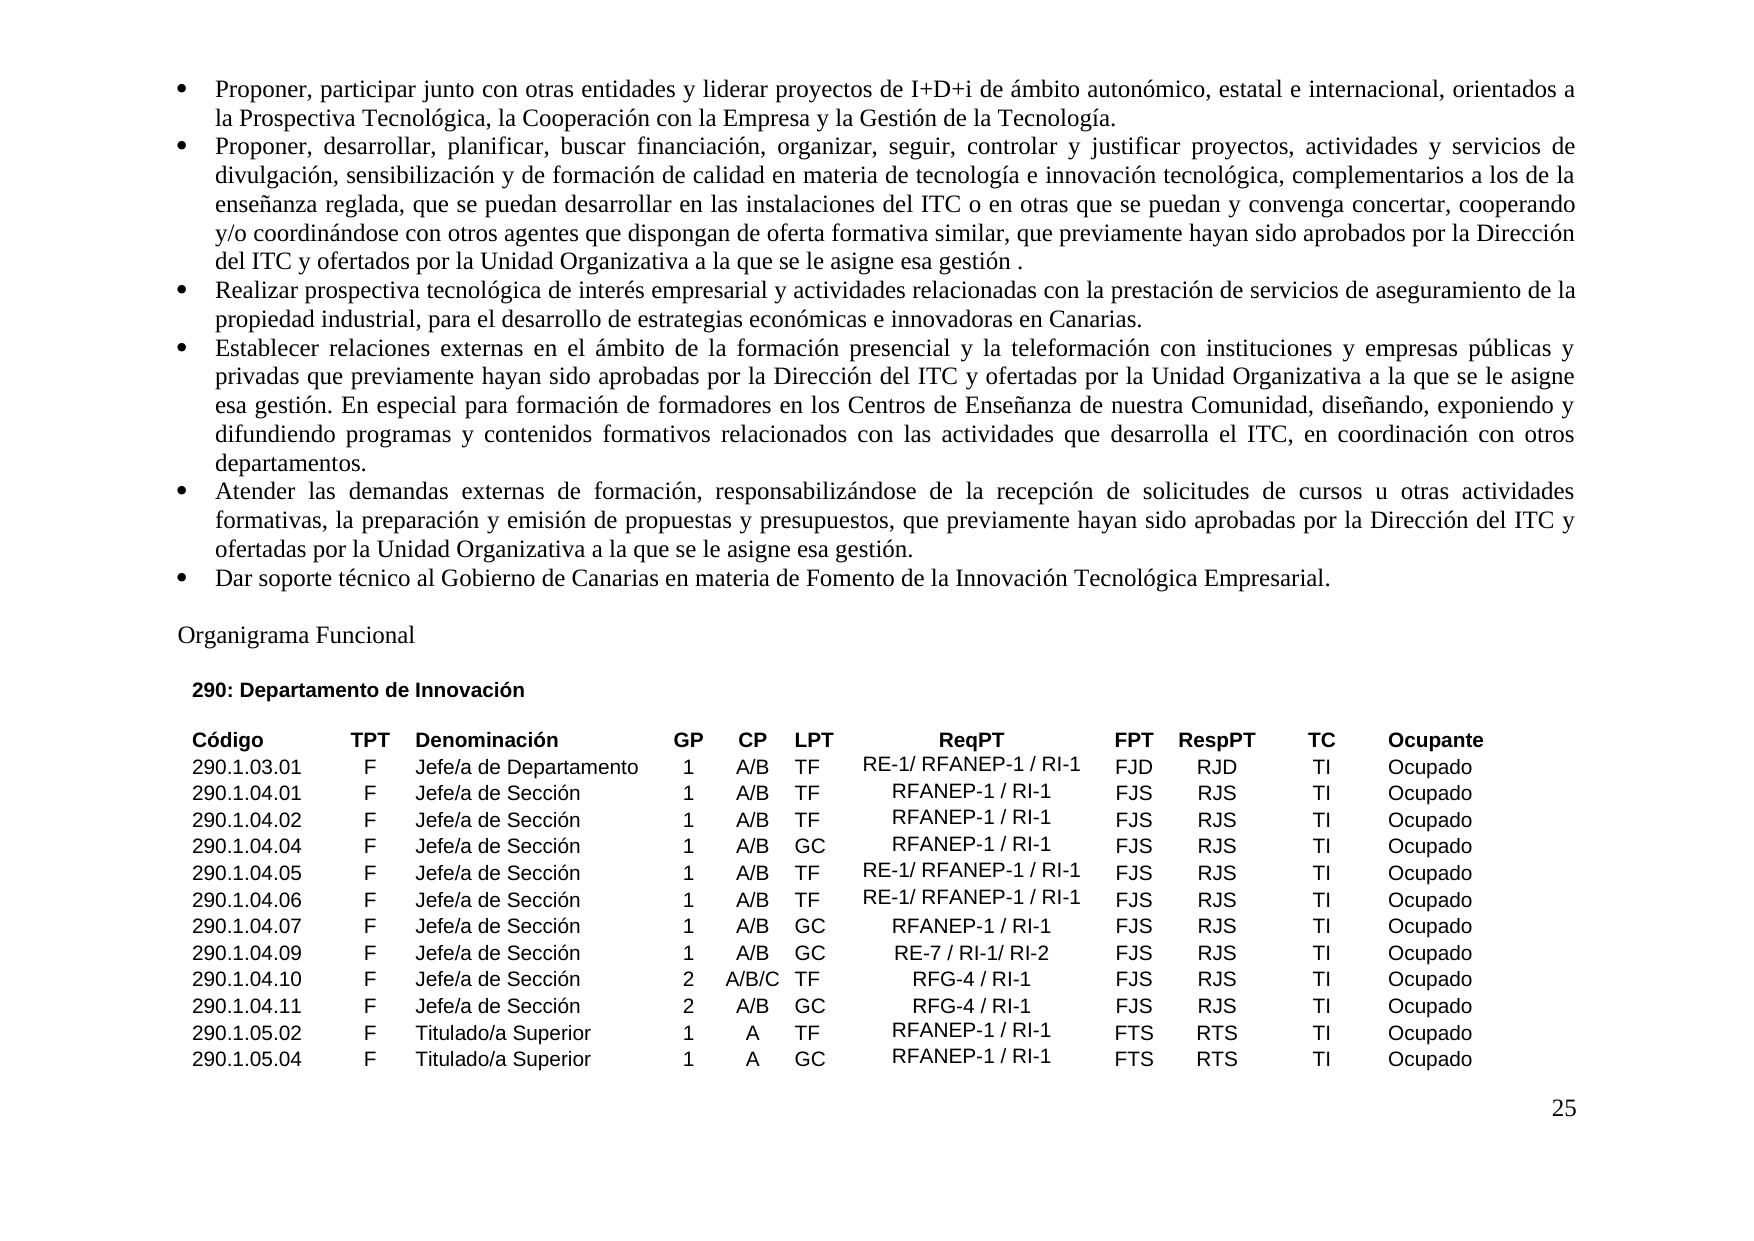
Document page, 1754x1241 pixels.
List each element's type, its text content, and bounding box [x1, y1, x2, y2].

table_cell F [333, 752, 408, 779]
table_cell Ocupado [1381, 885, 1720, 911]
table_cell Jefe/a de Sección [408, 805, 659, 832]
table_cell 1 [659, 885, 718, 911]
table_cell RE-1/ RFANEP-1 / RI-1 [846, 885, 1097, 911]
table_cell 2 [659, 991, 718, 1018]
table_cell Ocupado [1381, 991, 1720, 1018]
table_cell RFANEP-1 / RI-1 [846, 832, 1097, 858]
table_cell Ocupado [1381, 779, 1720, 805]
table_cell Jefe/a de Sección [408, 885, 659, 911]
table_cell Ocupante [1381, 726, 1720, 752]
table_cell FJS [1097, 965, 1171, 991]
table_cell TI [1263, 1018, 1381, 1044]
table_cell GP [659, 726, 718, 752]
table_cell Jefe/a de Sección [408, 938, 659, 964]
table_cell RFANEP-1 / RI-1 [846, 911, 1097, 938]
table_cell RespPT [1171, 726, 1263, 752]
table_cell A/B [718, 779, 787, 805]
table_cell F [333, 885, 408, 911]
table_cell 290.1.03.01 [185, 752, 332, 779]
table_cell FJD [1097, 752, 1171, 779]
table_cell Ocupado [1381, 965, 1720, 991]
table_cell 290.1.04.05 [185, 858, 332, 885]
table_header [1263, 678, 1381, 726]
table_cell FTS [1097, 1018, 1171, 1044]
table_cell 1 [659, 911, 718, 938]
table_cell TI [1263, 832, 1381, 858]
table_cell TF [787, 885, 846, 911]
table_cell RFG-4 / RI-1 [846, 991, 1097, 1018]
list Dar soporte técnico al Gobierno de Canarias en materia de Fomento de la Innovación Tecnológica Empresarial. [177, 563, 1577, 591]
table_cell RTS [1171, 1044, 1263, 1071]
table_cell A/B/C [718, 965, 787, 991]
table_cell FJS [1097, 991, 1171, 1018]
table_cell TI [1263, 858, 1381, 885]
table_cell Ocupado [1381, 752, 1720, 779]
table_cell 290.1.04.11 [185, 991, 332, 1018]
table_cell A/B [718, 991, 787, 1018]
table_cell Ocupado [1381, 1044, 1720, 1071]
table_cell F [333, 858, 408, 885]
table_cell TI [1263, 779, 1381, 805]
table_cell RE-1/ RFANEP-1 / RI-1 [846, 752, 1097, 779]
table_cell RJS [1171, 858, 1263, 885]
table_cell FTS [1097, 1044, 1171, 1071]
table_cell FJS [1097, 858, 1171, 885]
table_cell GC [787, 991, 846, 1018]
table_cell RJS [1171, 779, 1263, 805]
table_cell A [718, 1018, 787, 1044]
table_cell TF [787, 805, 846, 832]
table_cell FJS [1097, 779, 1171, 805]
table_header 290: Departamento de Innovación [185, 678, 1171, 726]
table_cell Jefe/a de Sección [408, 779, 659, 805]
table_cell RFANEP-1 / RI-1 [846, 805, 1097, 832]
table_cell LPT [787, 726, 846, 752]
table_cell TI [1263, 911, 1381, 938]
table_cell Código [185, 726, 332, 752]
table_cell RJS [1171, 832, 1263, 858]
table_cell FJS [1097, 911, 1171, 938]
table_cell TF [787, 752, 846, 779]
table_cell F [333, 1018, 408, 1044]
table_cell Jefe/a de Sección [408, 911, 659, 938]
table_cell F [333, 779, 408, 805]
table_cell Titulado/a Superior [408, 1018, 659, 1044]
table_cell Ocupado [1381, 1018, 1720, 1044]
table_cell FPT [1097, 726, 1171, 752]
table_cell TI [1263, 752, 1381, 779]
table_cell RFANEP-1 / RI-1 [846, 1044, 1097, 1071]
table_cell FJS [1097, 938, 1171, 964]
list Proponer, participar junto con otras entidades y liderar proyectos de I+D+i de ámbito autonómico, estatal e internacional, orientados a la Prospectiva Tecnológica, la Cooperación con la Empresa y la Gestión de la Tecnología. [177, 74, 1577, 131]
list Proponer, desarrollar, planificar, buscar financiación, organizar, seguir, controlar y justificar proyectos, actividades y servicios de divulgación, sensibilización y de formación de calidad en materia de tecnología e innovación tecnológica, complementarios a los de la enseñanza reglada, que se puedan desarrollar en las instalaciones del ITC o en otras que se puedan y convenga concertar, cooperando y/o coordinándose con otros agentes que dispongan de oferta formativa similar, que previamente hayan sido aprobados por la Dirección del ITC y ofertados por la Unidad Organizativa a la que se le asigne esa gestión . [177, 131, 1577, 275]
table_cell TI [1263, 805, 1381, 832]
table_cell F [333, 1044, 408, 1071]
table_cell GC [787, 1044, 846, 1071]
table_cell 290.1.04.07 [185, 911, 332, 938]
table_cell Ocupado [1381, 858, 1720, 885]
table_cell Jefe/a de Sección [408, 858, 659, 885]
table_cell Jefe/a de Departamento [408, 752, 659, 779]
table_cell GC [787, 938, 846, 964]
table_cell TF [787, 965, 846, 991]
table_cell Ocupado [1381, 911, 1720, 938]
list Atender las demandas externas de formación, responsabilizándose de la recepción de solicitudes de cursos u otras actividades formativas, la preparación y emisión de propuestas y presupuestos, que previamente hayan sido aprobadas por la Dirección del ITC y ofertadas por la Unidad Organizativa a la que se le asigne esa gestión. [177, 476, 1577, 563]
table_cell RJS [1171, 938, 1263, 964]
subtitle Organigrama Funcional [177, 620, 1577, 649]
table_cell 290.1.04.10 [185, 965, 332, 991]
table_cell RJS [1171, 911, 1263, 938]
table_cell 290.1.04.06 [185, 885, 332, 911]
table_cell 2 [659, 965, 718, 991]
table_cell TF [787, 779, 846, 805]
table_cell RJS [1171, 885, 1263, 911]
table_cell GC [787, 911, 846, 938]
table_cell Jefe/a de Sección [408, 991, 659, 1018]
table_cell Jefe/a de Sección [408, 965, 659, 991]
table_cell 290.1.04.04 [185, 832, 332, 858]
table_cell A/B [718, 858, 787, 885]
table_cell A/B [718, 911, 787, 938]
table_cell FJS [1097, 805, 1171, 832]
table_cell 290.1.05.02 [185, 1018, 332, 1044]
table_cell CP [718, 726, 787, 752]
table_cell 290.1.04.01 [185, 779, 332, 805]
table_cell TI [1263, 991, 1381, 1018]
table_cell RJS [1171, 805, 1263, 832]
table_cell RE-1/ RFANEP-1 / RI-1 [846, 858, 1097, 885]
table_cell 290.1.04.02 [185, 805, 332, 832]
table_cell 1 [659, 805, 718, 832]
table_cell A/B [718, 938, 787, 964]
table_cell RJS [1171, 991, 1263, 1018]
table_cell TF [787, 1018, 846, 1044]
table_cell FJS [1097, 885, 1171, 911]
table_cell F [333, 938, 408, 964]
table_cell Ocupado [1381, 832, 1720, 858]
table_cell RFANEP-1 / RI-1 [846, 779, 1097, 805]
table_cell A/B [718, 752, 787, 779]
table_cell F [333, 911, 408, 938]
table_cell TPT [333, 726, 408, 752]
table_cell Titulado/a Superior [408, 1044, 659, 1071]
table_header [1171, 678, 1263, 726]
list Realizar prospectiva tecnológica de interés empresarial y actividades relacionadas con la prestación de servicios de aseguramiento de la propiedad industrial, para el desarrollo de estrategias económicas e innovadoras en Canarias. [177, 275, 1577, 333]
table_cell Ocupado [1381, 805, 1720, 832]
table_cell FJS [1097, 832, 1171, 858]
table_cell F [333, 991, 408, 1018]
table_cell 1 [659, 938, 718, 964]
table_cell 1 [659, 858, 718, 885]
table_cell RFG-4 / RI-1 [846, 965, 1097, 991]
table_cell F [333, 832, 408, 858]
table_header [1381, 678, 1720, 726]
table_cell RJS [1171, 965, 1263, 991]
table_cell TI [1263, 1044, 1381, 1071]
table_cell RE-7 / RI-1/ RI-2 [846, 938, 1097, 964]
table_cell TI [1263, 885, 1381, 911]
table_cell RTS [1171, 1018, 1263, 1044]
table_cell TI [1263, 965, 1381, 991]
list Establecer relaciones externas en el ámbito de la formación presencial y la teleformación con instituciones y empresas públicas y privadas que previamente hayan sido aprobadas por la Dirección del ITC y ofertadas por la Unidad Organizativa a la que se le asigne esa gestión. En especial para formación de formadores en los Centros de Enseñanza de nuestra Comunidad, diseñando, exponiendo y difundiendo programas y contenidos formativos relacionados con las actividades que desarrolla el ITC, en coordinación con otros departamentos. [177, 333, 1577, 476]
table_cell Denominación [408, 726, 659, 752]
table_cell TC [1263, 726, 1381, 752]
table_cell F [333, 965, 408, 991]
table_cell F [333, 805, 408, 832]
table_cell 290.1.05.04 [185, 1044, 332, 1071]
table_cell A [718, 1044, 787, 1071]
table_cell Jefe/a de Sección [408, 832, 659, 858]
table_cell A/B [718, 885, 787, 911]
table_cell ReqPT [846, 726, 1097, 752]
table_cell 1 [659, 832, 718, 858]
table_cell 1 [659, 1018, 718, 1044]
table_cell 1 [659, 779, 718, 805]
table_cell TF [787, 858, 846, 885]
table_cell RJD [1171, 752, 1263, 779]
table_cell A/B [718, 832, 787, 858]
table_cell A/B [718, 805, 787, 832]
table_cell 290.1.04.09 [185, 938, 332, 964]
table_cell 1 [659, 752, 718, 779]
table_cell 1 [659, 1044, 718, 1071]
table_cell GC [787, 832, 846, 858]
table_cell RFANEP-1 / RI-1 [846, 1018, 1097, 1044]
table_cell TI [1263, 938, 1381, 964]
table_cell Ocupado [1381, 938, 1720, 964]
